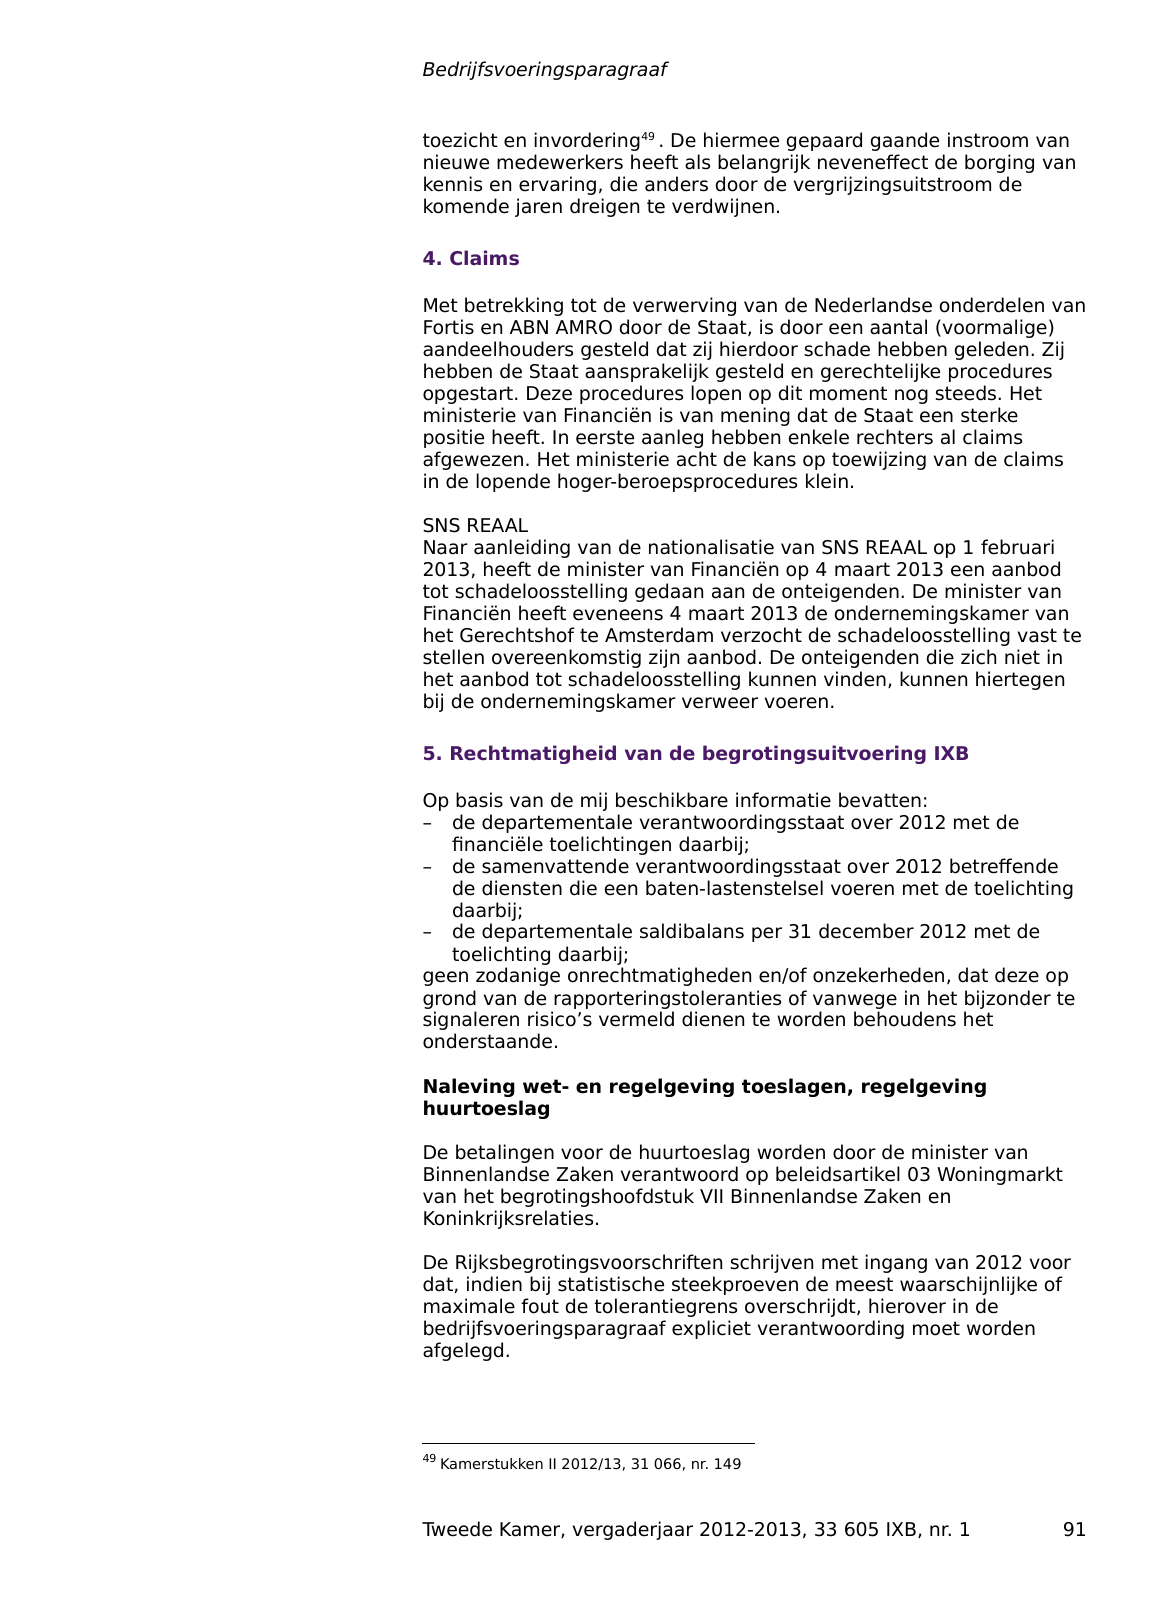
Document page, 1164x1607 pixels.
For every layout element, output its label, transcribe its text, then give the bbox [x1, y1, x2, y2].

text toezicht en invordering. De hiermee gepaard gaande instroom van nieuwe medewerkers heeft als belangrijk neveneffect de borging van kennis en ervaring, die anders door de vergrijzingsuitstroom de komende jaren dreigen te verdwijnen. [422, 130, 1087, 218]
text SNS REAAL [422, 515, 1087, 537]
text Kamerstukken II 2012/13, 31 066, nr. 149 [422, 1452, 1087, 1474]
text Met betrekking tot de verwerving van de Nederlandse onderdelen van Fortis en ABN AMRO door de Staat, is door een aantal (voormalige) aandeelhouders gesteld dat zij hierdoor schade hebben geleden. Zij hebben de Staat aansprakelijk gesteld en gerechtelijke procedures opgestart. Deze procedures lopen op dit moment nog steeds. Het ministerie van Financiën is van mening dat de Staat een sterke positie heeft. In eerste aanleg hebben enkele rechters al claims afgewezen. Het ministerie acht de kans op toewijzing van de claims in de lopende hoger-beroepsprocedures klein. [422, 295, 1087, 493]
subtitle 5. Rechtmatigheid van de begrotingsuitvoering IXB [422, 743, 1087, 764]
text De betalingen voor de huurtoeslag worden door de minister van Binnenlandse Zaken verantwoord op beleidsartikel 03 Woningmarkt van het begrotingshoofdstuk VII Binnenlandse Zaken en Koninkrijksrelaties. [422, 1142, 1087, 1229]
text Naar aanleiding van de nationalisatie van SNS REAAL op 1 februari 2013, heeft de minister van Financiën op 4 maart 2013 een aanbod tot schadeloosstelling gedaan aan de onteigenden. De minister van Financiën heeft eveneens 4 maart 2013 de ondernemingskamer van het Gerechtshof te Amsterdam verzocht de schadeloosstelling vast te stellen overeenkomstig zijn aanbod. De onteigenden die zich niet in het aanbod tot schadeloosstelling kunnen vinden, kunnen hiertegen bij de ondernemingskamer verweer voeren. [422, 537, 1087, 713]
text geen zodanige onrechtmatigheden en/of onzekerheden, dat deze op grond van de rapporteringstoleranties of vanwege in het bijzonder te signaleren risico’s vermeld dienen te worden behoudens het onderstaande. [422, 965, 1087, 1053]
subtitle Naleving wet- en regelgeving toeslagen, regelgeving huurtoeslag [422, 1076, 1087, 1119]
text – de samenvattende verantwoordingsstaat over 2012 betreffende de diensten die een baten-lastenstelsel voeren met de toelichting daarbij; [422, 856, 1087, 921]
text – de departementale verantwoordingsstaat over 2012 met de financiële toelichtingen daarbij; [422, 812, 1087, 856]
text De Rijksbegrotingsvoorschriften schrijven met ingang van 2012 voor dat, indien bij statistische steekproeven de meest waarschijnlijke of maximale fout de tolerantiegrens overschrijdt, hierover in de bedrijfsvoeringsparagraaf expliciet verantwoording moet worden afgelegd. [422, 1252, 1087, 1362]
subtitle 4. Claims [422, 248, 1087, 270]
text – de departementale saldibalans per 31 december 2012 met de toelichting daarbij; [422, 921, 1087, 965]
text Op basis van de mij beschikbare informatie bevatten: [422, 789, 1087, 812]
